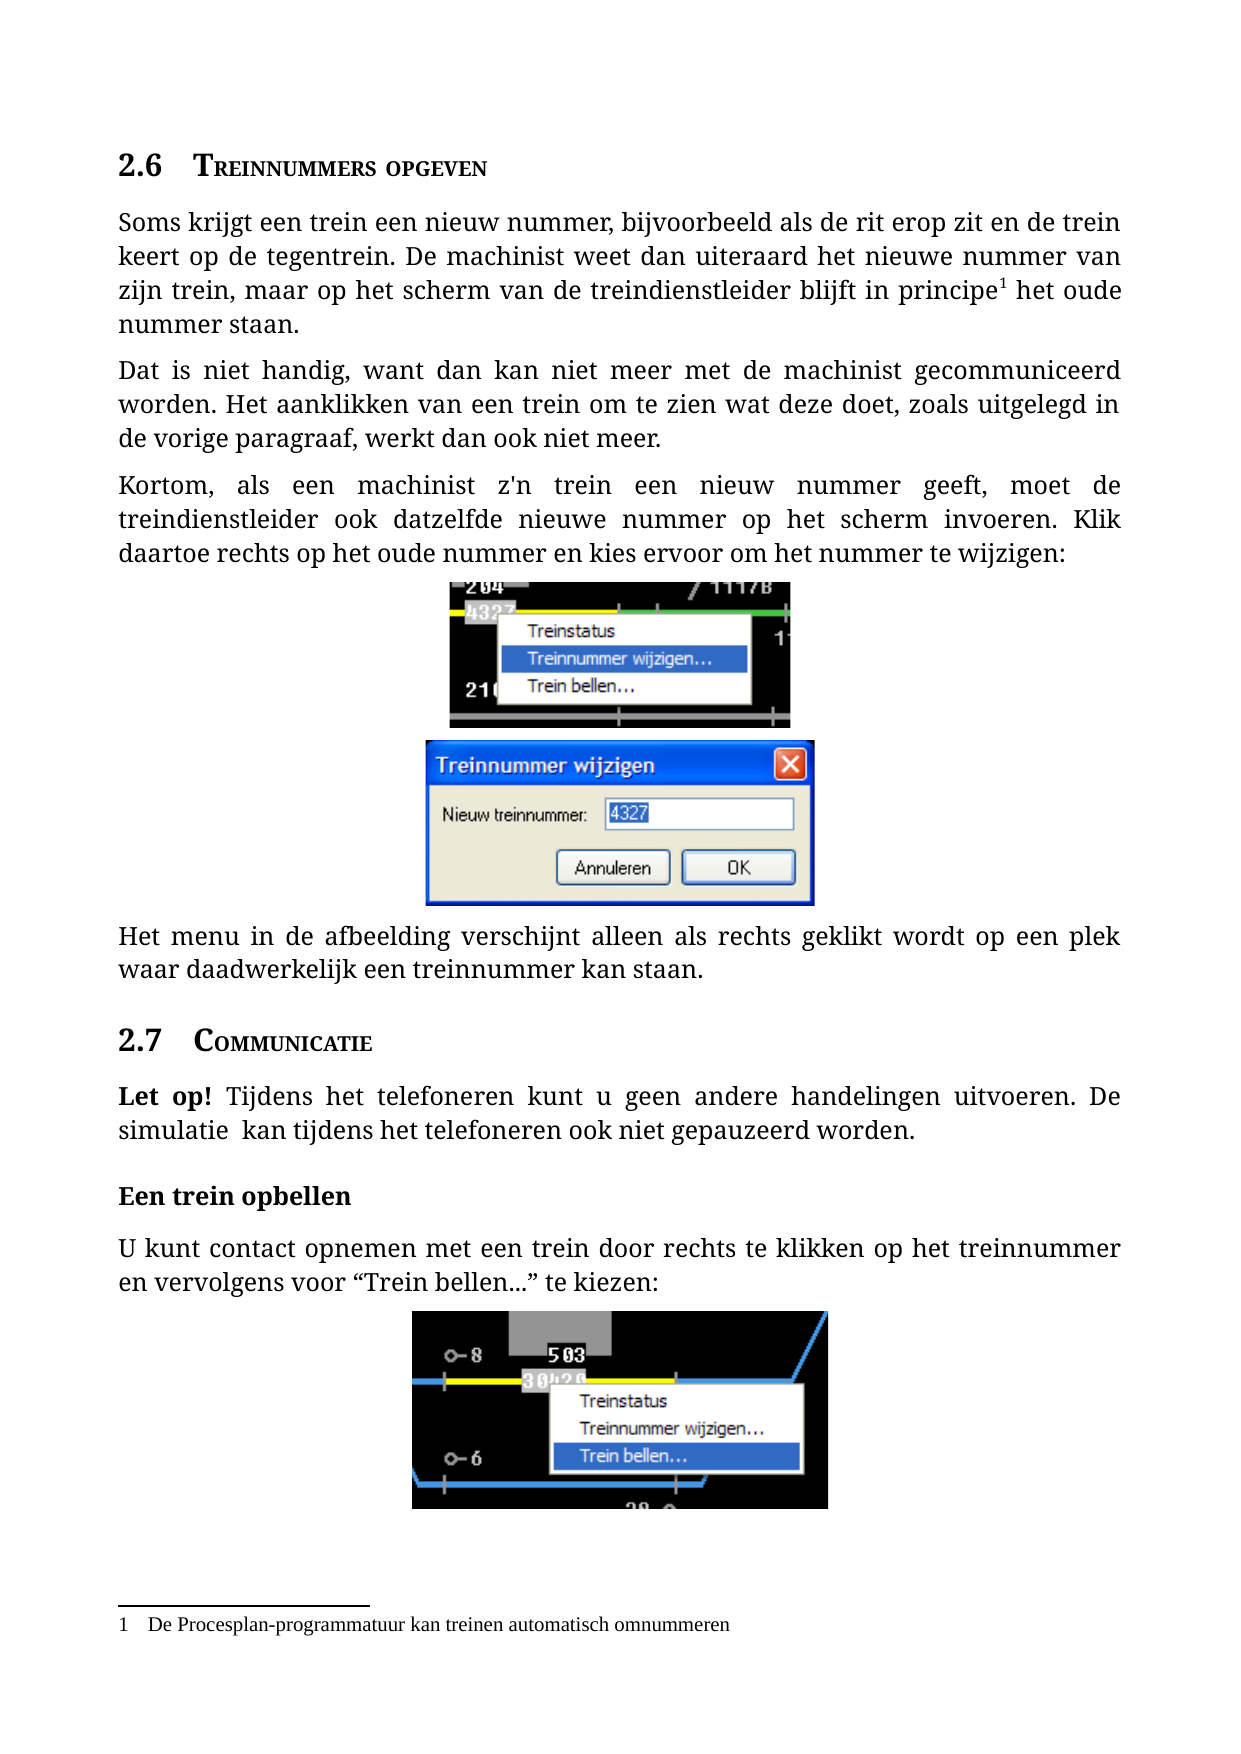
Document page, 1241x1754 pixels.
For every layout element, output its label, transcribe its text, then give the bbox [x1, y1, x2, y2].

text Het menu in de afbeelding verschijnt alleen als rechts geklikt wordt op een plek waar daadwerkelijk een treinnummer kan staan. [118, 918, 1122, 986]
subtitle Treinnummers opgeven [118, 143, 1122, 186]
subtitle Een trein opbellen [118, 1178, 1122, 1212]
text Dat is niet handig, want dan kan niet meer met de machinist gecommuniceerd worden. Het aanklikken van een trein om te zien wat deze doet, zoals uitgelegd in de vorige paragraaf, werkt dan ook niet meer. [118, 353, 1122, 455]
text Let op! Tijdens het telefoneren kunt u geen andere handelingen uitvoeren. De simulatie kan tijdens het telefoneren ook niet gepauzeerd worden. [118, 1079, 1122, 1147]
text De Procesplan-programmatuur kan treinen automatisch omnummeren [118, 1612, 1122, 1636]
picture [425, 740, 815, 906]
subtitle Communicatie [118, 1018, 1122, 1060]
text Kortom, als een machinist z'n trein een nieuw nummer geeft, moet de treindienstleider ook datzelfde nieuwe nummer op het scherm invoeren. Klik daartoe rechts op het oude nummer en kies ervoor om het nummer te wijzigen: [118, 467, 1122, 569]
text Soms krijgt een trein een nieuw nummer, bijvoorbeeld als de rit erop zit en de trein keert op de tegentrein. De machinist weet dan uiteraard het nieuwe nummer van zijn trein, maar op het scherm van de treindienstleider blijft in principe het oude nummer staan. [118, 204, 1122, 340]
text U kunt contact opnemen met een trein door rechts te klikken op het treinnummer en vervolgens voor “Trein bellen...” te kiezen: [118, 1231, 1122, 1299]
